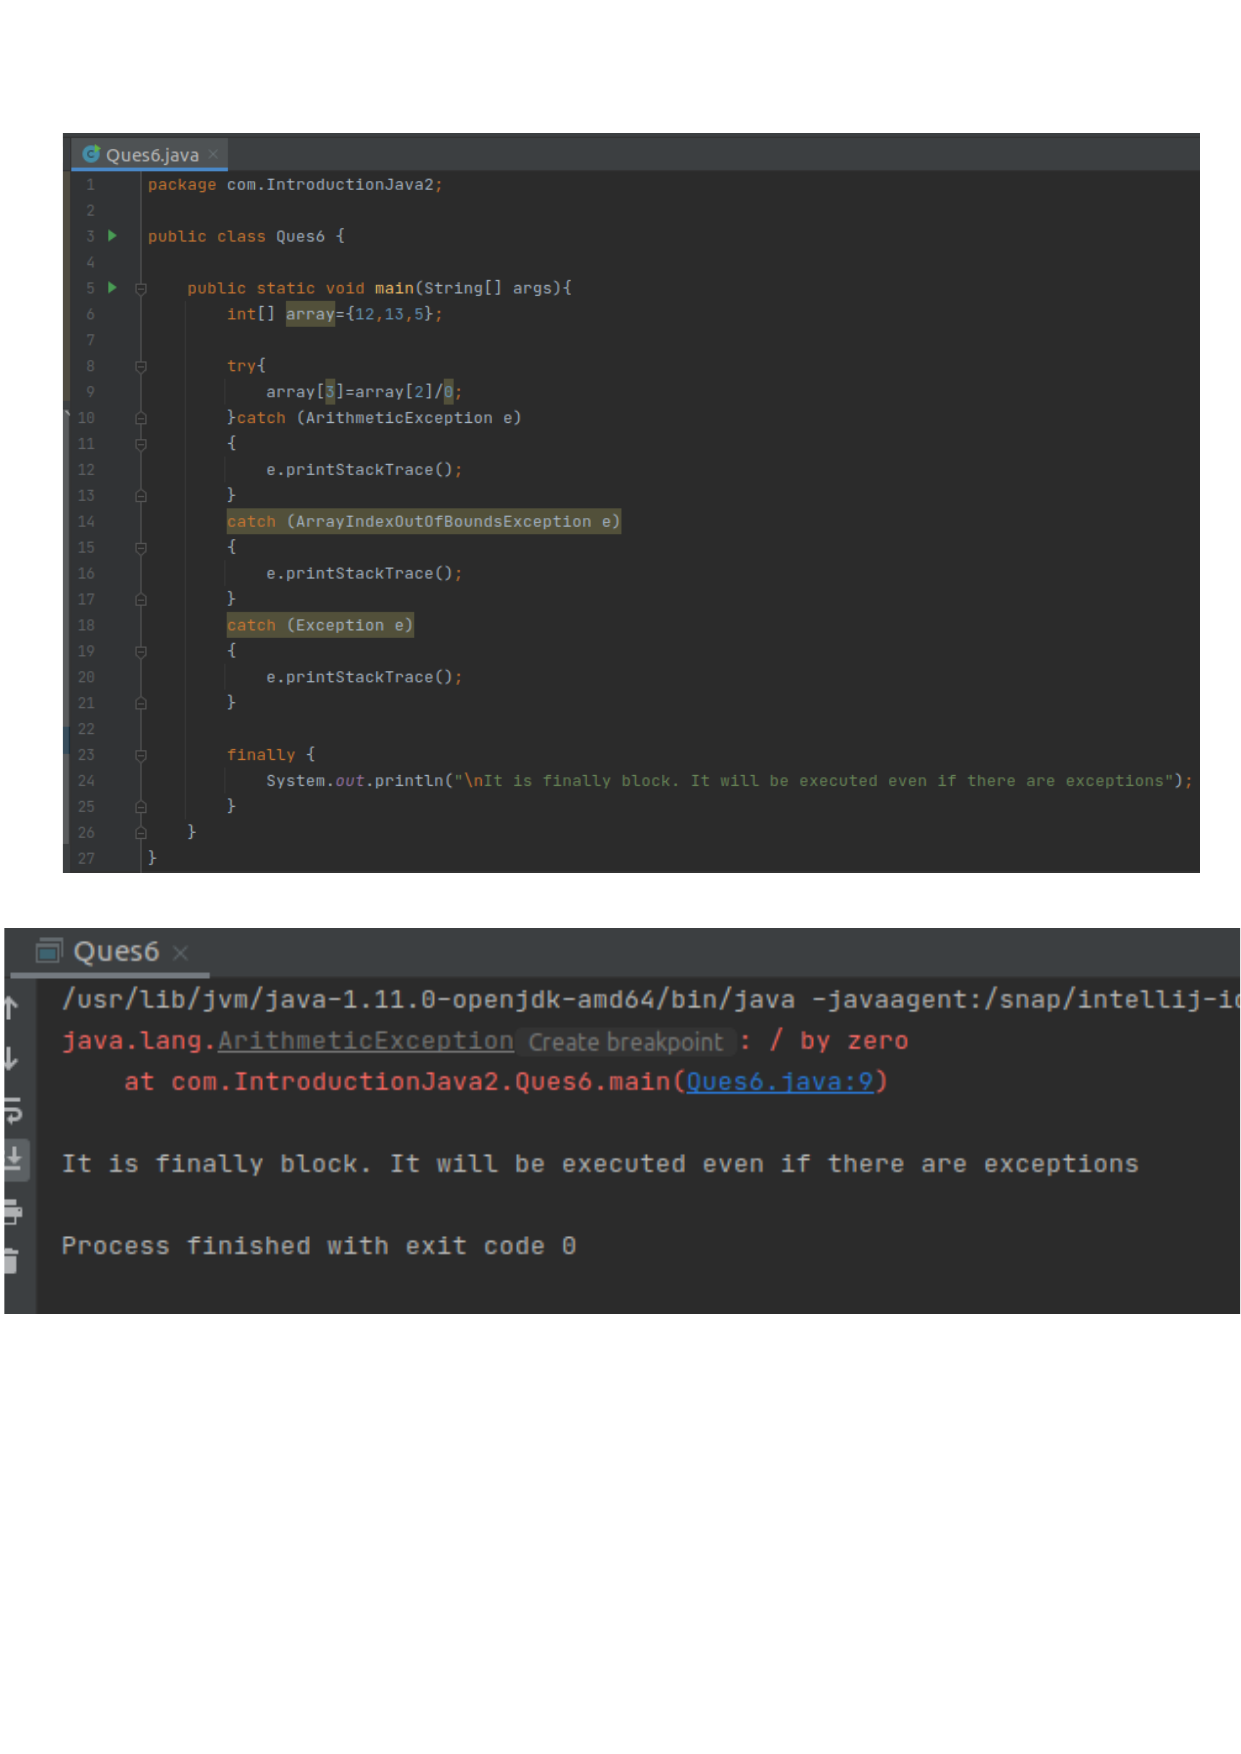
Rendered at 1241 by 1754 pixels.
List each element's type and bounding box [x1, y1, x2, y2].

picture [62, 133, 1200, 873]
picture [4, 928, 600, 1314]
